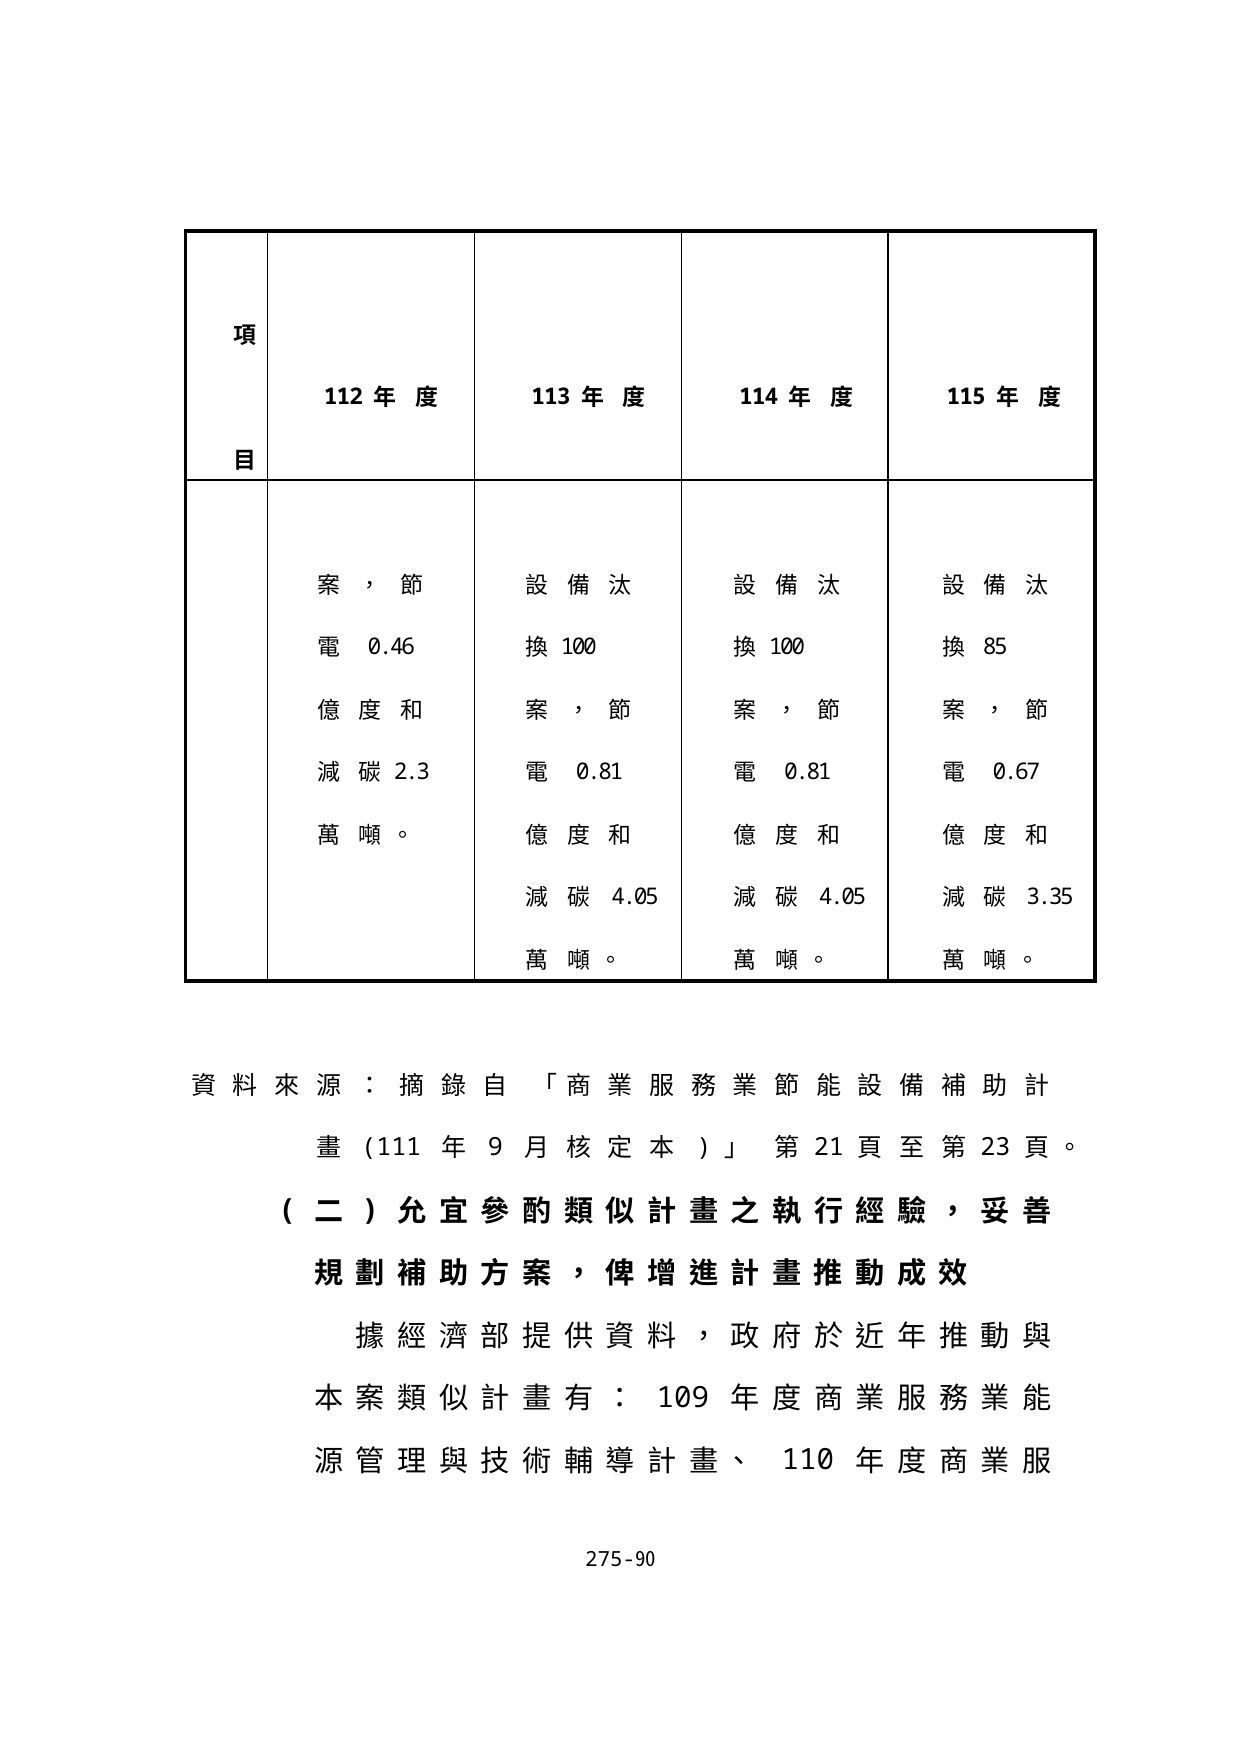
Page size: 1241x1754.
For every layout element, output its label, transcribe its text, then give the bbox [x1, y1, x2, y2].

table_header 112年度 [268, 233, 474, 479]
table_header 113年度 [475, 233, 681, 479]
text (二)允宜參酌類似計畫之執行經驗，妥善規劃補助方案，俾增進計畫推動成效 [242, 1167, 1058, 1292]
text 據經濟部提供資料，政府於近年推動與本案類似計畫有：109年度商業服務業能源管理與技術輔導計畫、110年度商業服 [271, 1292, 1058, 1479]
table_header 114年度 [682, 233, 887, 479]
table_cell 設備汰換100案，節電0.81億度和減碳4.05萬噸。 [475, 481, 681, 979]
table_cell 設備汰換100案，節電0.81億度和減碳4.05萬噸。 [682, 481, 887, 979]
text 資料來源：摘錄自「商業服務業節能設備補助計畫(111年9月核定本)」第21頁至第23頁。 [183, 1042, 1058, 1167]
table_header 項 目 [187, 233, 267, 479]
table_cell [187, 481, 267, 979]
table_cell 設備汰換85案，節電0.67億度和減碳3.35萬噸。 [889, 481, 1093, 979]
table_header 115年度 [889, 233, 1093, 479]
table_cell 案，節電0.46億度和減碳2.3萬噸。 [268, 481, 474, 979]
